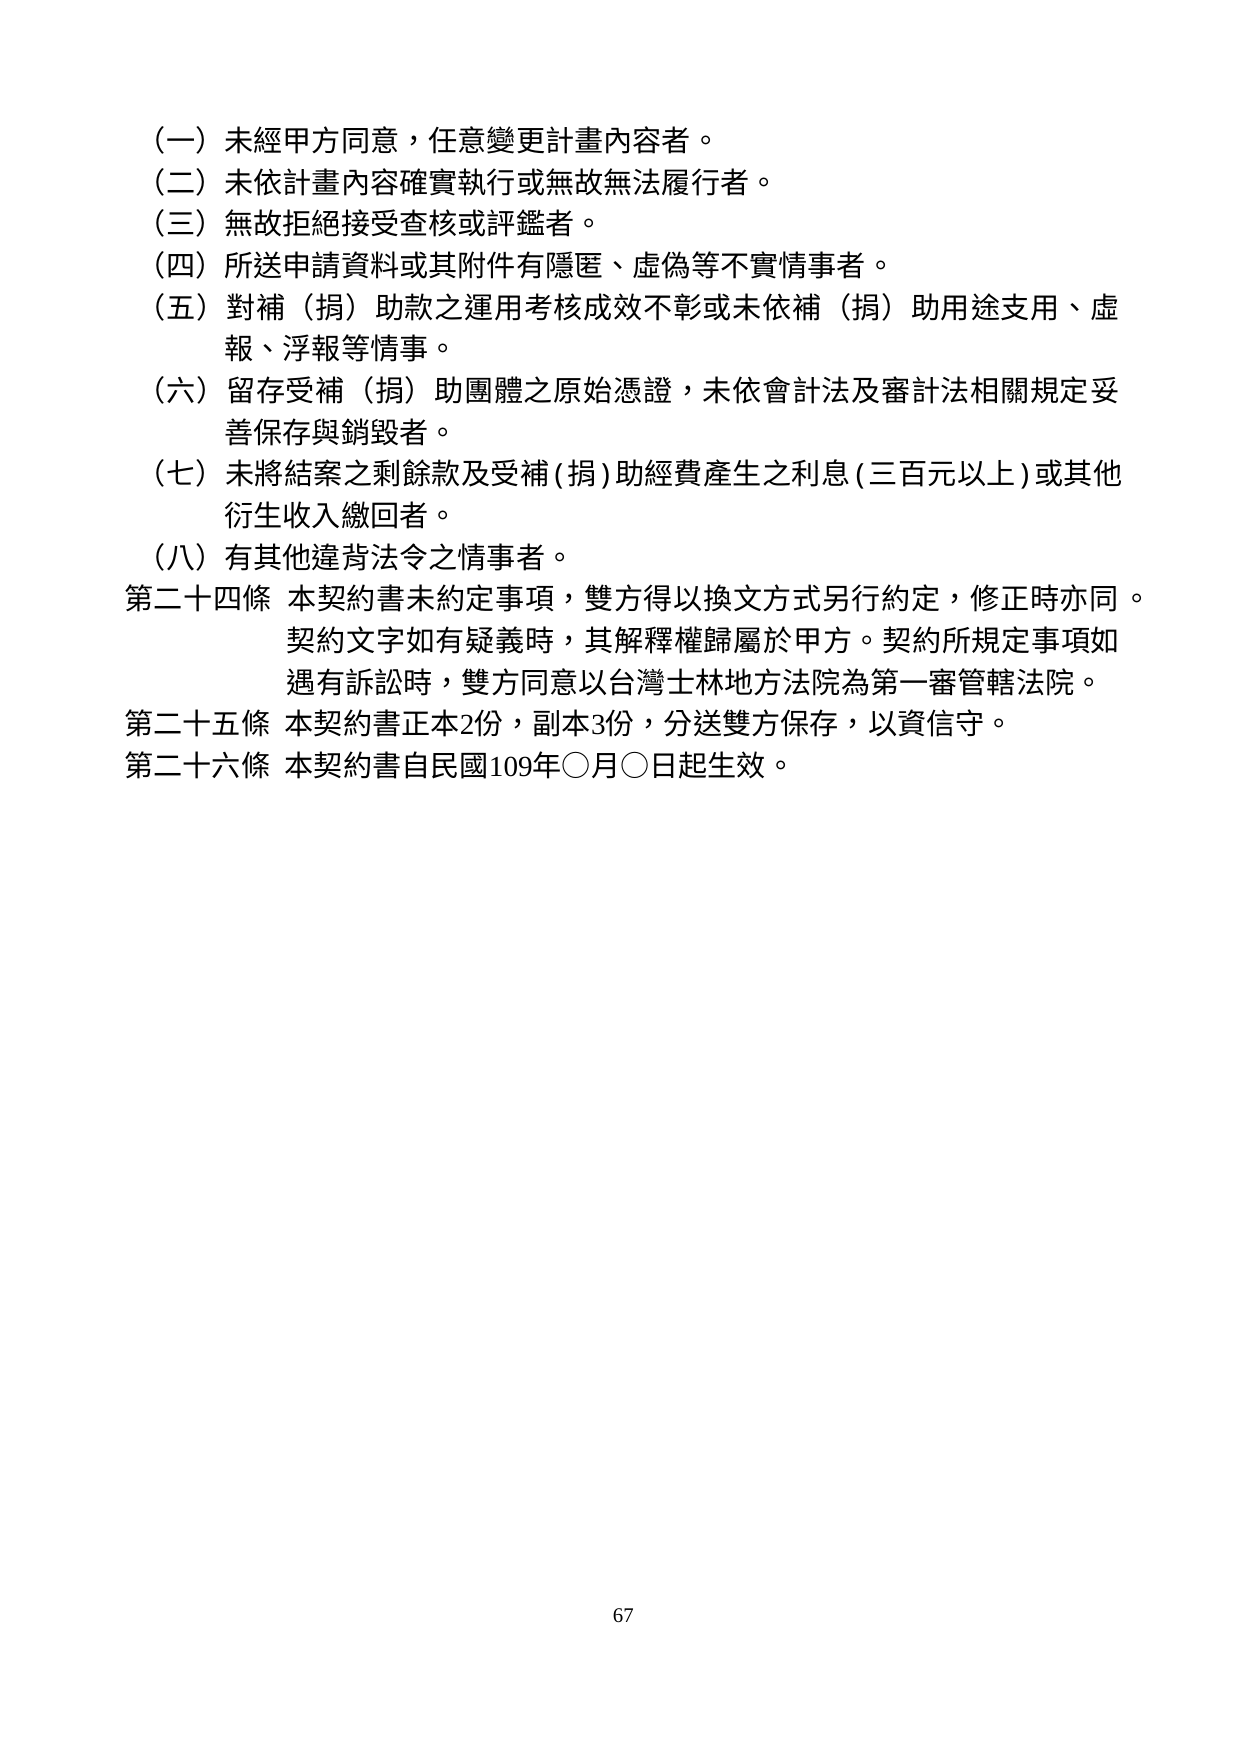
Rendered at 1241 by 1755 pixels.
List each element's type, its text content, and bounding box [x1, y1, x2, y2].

text （三）無故拒絕接受查核或評鑑者。 [137, 201, 1122, 243]
text （七）未將結案之剩餘款及受補(捐)助經費產生之利息(三百元以上)或其他衍生收入繳回者。 [137, 451, 1122, 535]
text （八）有其他違背法令之情事者。 [137, 535, 1122, 576]
text （二）未依計畫內容確實執行或無故無法履行者。 [137, 160, 1122, 201]
text （五）對補（捐）助款之運用考核成效不彰或未依補（捐）助用途支用、虛報、浮報等情事。 [137, 285, 1122, 368]
text 第二十四條 本契約書未約定事項，雙方得以換文方式另行約定，修正時亦同。契約文字如有疑義時，其解釋權歸屬於甲方。契約所規定事項如遇有訴訟時，雙方同意以台灣士林地方法院為第一審管轄法院。 [124, 576, 1122, 701]
text 第二十五條 本契約書正本2份，副本3份，分送雙方保存，以資信守。 [124, 701, 1122, 743]
text 第二十六條 本契約書自民國109年○月○日起生效。 [124, 743, 1122, 785]
text （四）所送申請資料或其附件有隱匿、虛偽等不實情事者。 [137, 243, 1122, 285]
text （一）未經甲方同意，任意變更計畫內容者。 [137, 118, 1122, 160]
text （六）留存受補（捐）助團體之原始憑證，未依會計法及審計法相關規定妥善保存與銷毀者。 [137, 368, 1122, 451]
